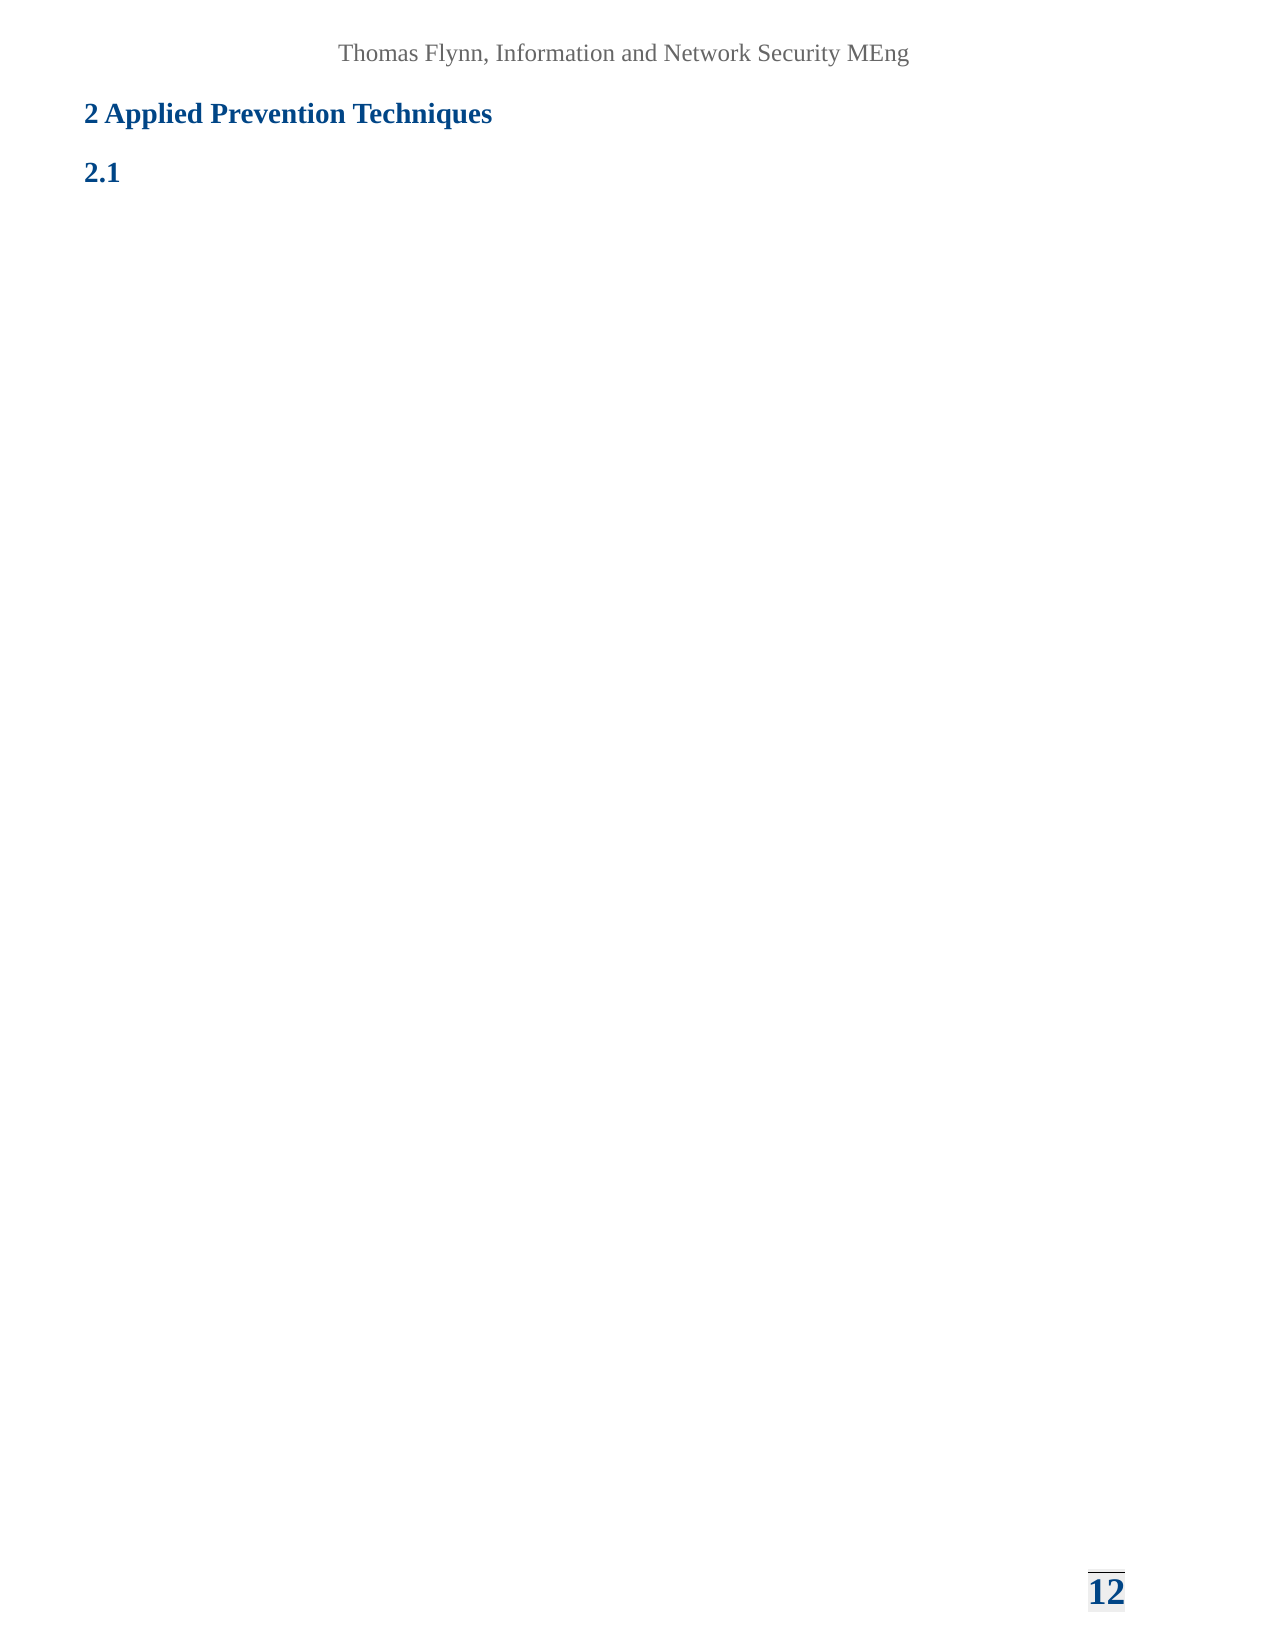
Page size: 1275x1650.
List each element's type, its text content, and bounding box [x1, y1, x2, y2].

subtitle 2.1 [81, 155, 1125, 189]
subtitle 2 Applied Prevention Techniques [81, 96, 1125, 129]
